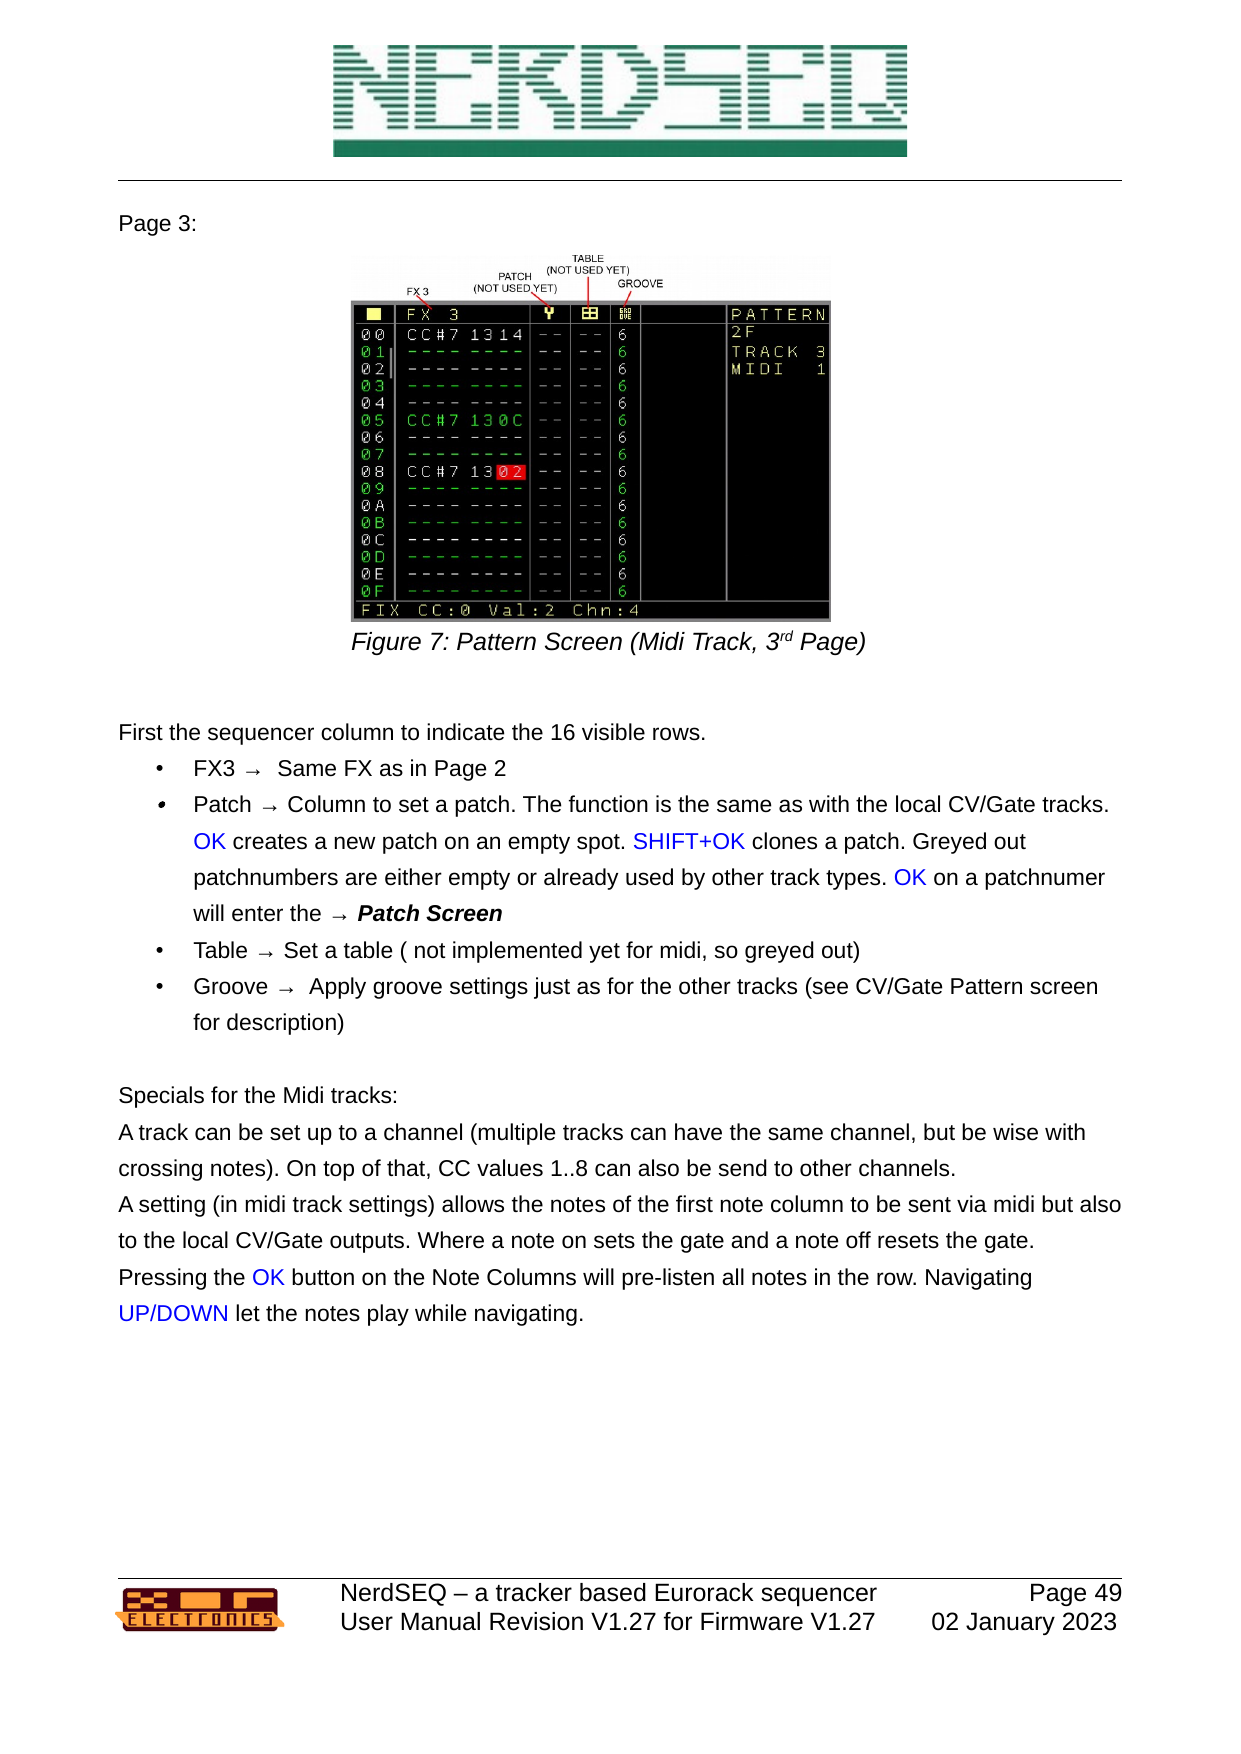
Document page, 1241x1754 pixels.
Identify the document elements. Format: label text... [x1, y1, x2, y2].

list Patch → Column to set a patch. The function is the same as with the local CV/Gate tracks. OK creates a new patch on an empty spot. SHIFT+OK clones a patch. Greyed out patchnumbers are either empty or already used by other track types. OK on a patchnumer will enter the → Patch Screen [156, 791, 1122, 927]
picture [115, 1584, 285, 1634]
list Table → Set a table ( not implemented yet for midi, so greyed out) [156, 937, 1122, 963]
text Specials for the Midi tracks: [118, 1082, 1122, 1108]
text A track can be set up to a channel (multiple tracks can have the same channel, but be wise with crossing notes). On top of that, CC values 1..8 can also be send to other channels. [118, 1118, 1122, 1181]
picture [350, 255, 831, 622]
list Groove → Apply groove settings just as for the other tracks (see CV/Gate Pattern screen for description) [156, 973, 1122, 1036]
text Page 3: [118, 209, 1122, 236]
text First the sequencer column to indicate the 16 visible rows. [118, 718, 1122, 745]
list FX3 → Same FX as in Page 2 [156, 755, 1122, 781]
picture [333, 45, 908, 157]
text A setting (in midi track settings) allows the notes of the first note column to be sent via midi but also to the local CV/Gate outputs. Where a note on sets the gate and a note off resets the gate. [118, 1191, 1122, 1254]
text Pressing the OK button on the Note Columns will pre-listen all notes in the row. Navigating UP/DOWN let the notes play while navigating. [118, 1264, 1122, 1327]
text Figure 7: Pattern Screen (Midi Track, 3rd Page) [351, 622, 884, 656]
